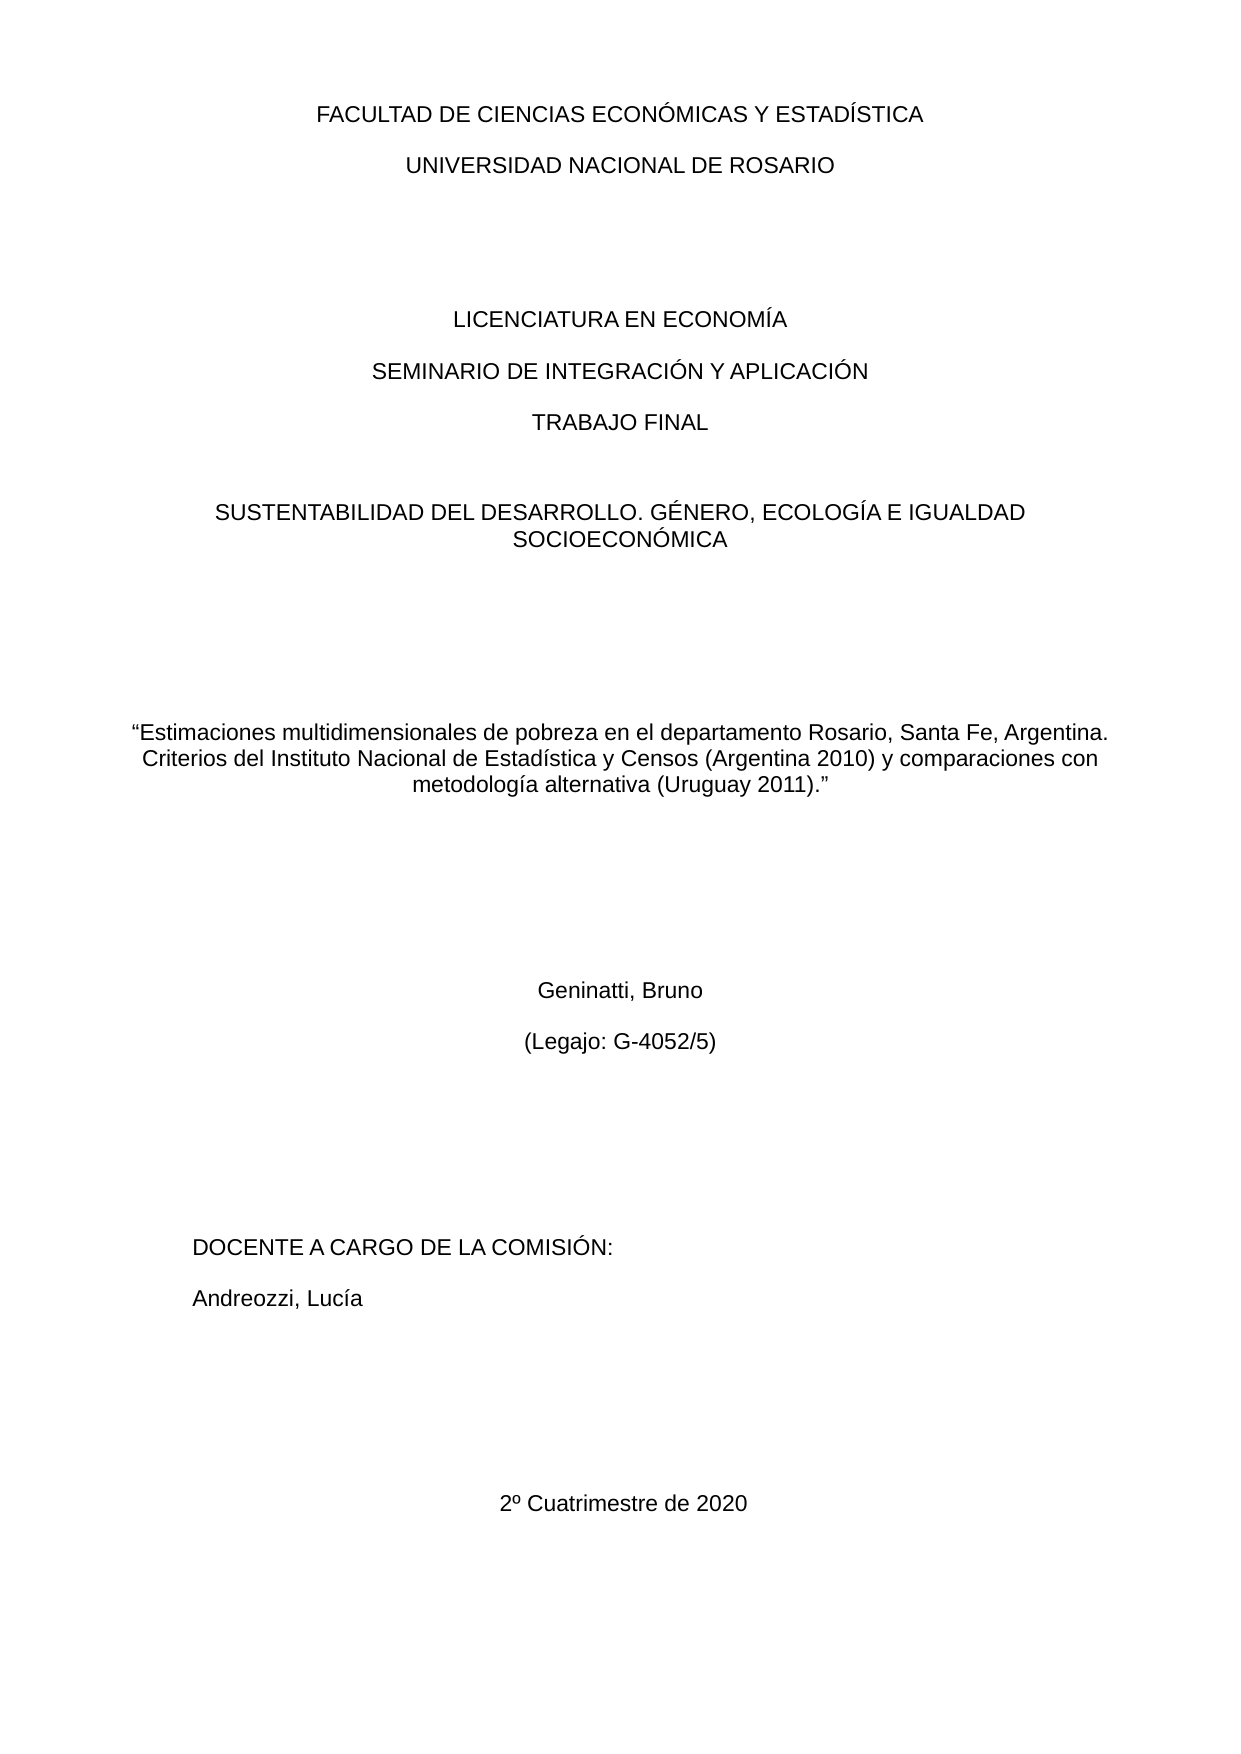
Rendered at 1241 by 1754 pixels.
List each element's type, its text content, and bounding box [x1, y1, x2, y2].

text “Estimaciones multidimensionales de pobreza en el departamento Rosario, Santa Fe, Argentina. Criterios del Instituto Nacional de Estadística y Censos (Argentina 2010) y comparaciones con metodología alternativa (Uruguay 2011).” [118, 719, 1122, 798]
subtitle 2º Cuatrimestre de 2020 [118, 1490, 1122, 1517]
text LICENCIATURA EN ECONOMÍA [118, 306, 1122, 333]
text Geninatti, Bruno [118, 977, 1122, 1003]
text Andreozzi, Lucía [192, 1285, 1122, 1311]
text (Legajo: G-4052/5) [118, 1028, 1122, 1054]
text UNIVERSIDAD NACIONAL DE ROSARIO [118, 152, 1122, 179]
text SUSTENTABILIDAD DEL DESARROLLO. GÉNERO, ECOLOGÍA E IGUALDAD SOCIOECONÓMICA [118, 499, 1122, 552]
text FACULTAD DE CIENCIAS ECONÓMICAS Y ESTADÍSTICA [118, 101, 1122, 127]
text TRABAJO FINAL [118, 409, 1122, 436]
text DOCENTE A CARGO DE LA COMISIÓN: [192, 1233, 1122, 1260]
text SEMINARIO DE INTEGRACIÓN Y APLICACIÓN [118, 358, 1122, 384]
